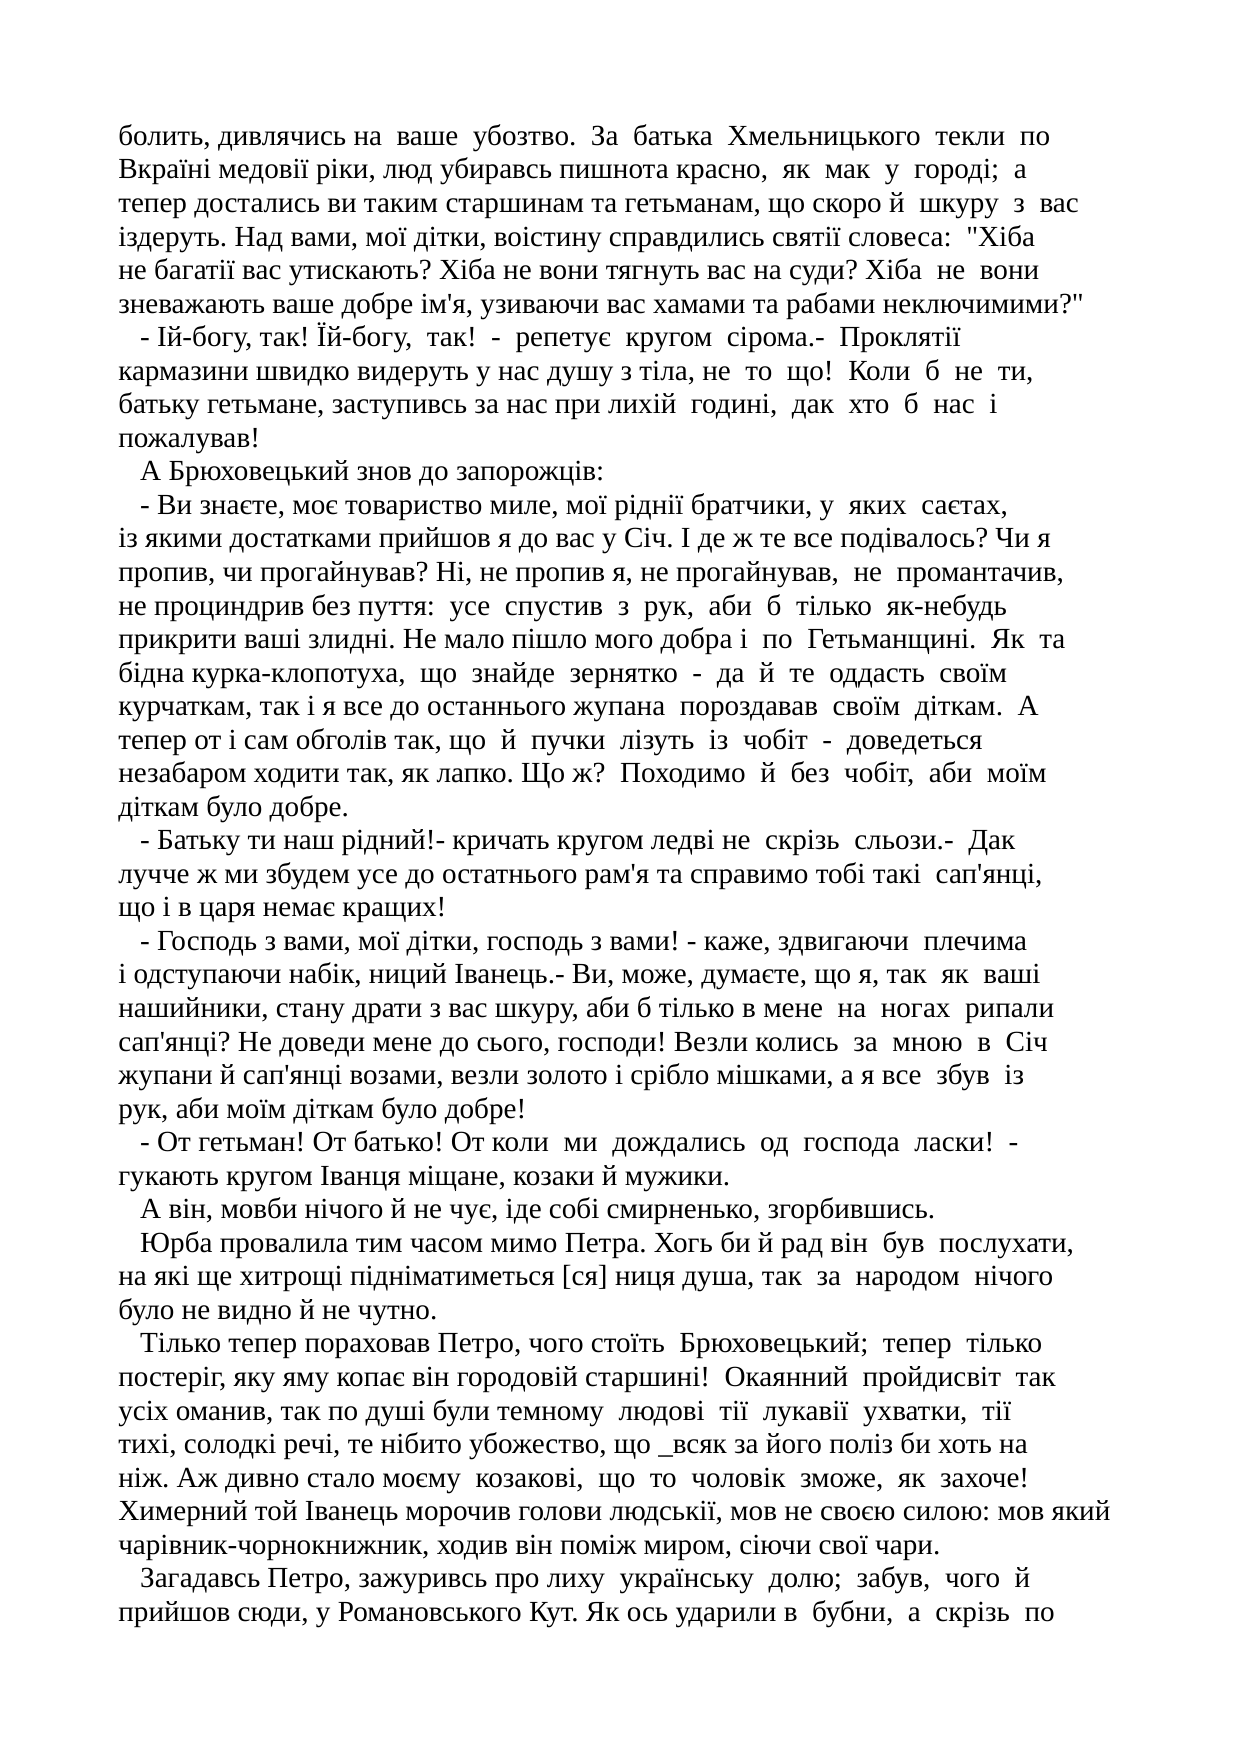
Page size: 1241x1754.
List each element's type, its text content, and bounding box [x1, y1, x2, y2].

text А вiн, мовби нiчого й не чує, iде собi смирненько, згорбившись. [118, 1191, 1122, 1225]
text незабаром ходити так, як лапко. Що ж? Походимо й без чобiт, аби моїм [118, 755, 1122, 789]
text пожалував! [118, 420, 1122, 453]
text чарiвник-чорнокнижник, ходив вiн помiж миром, сiючи свої чари. [118, 1527, 1122, 1560]
text курчаткам, так i я все до останнього жупана пороздавав своїм дiткам. А [118, 688, 1122, 722]
text прийшов сюди, у Романовського Кут. Як ось ударили в бубни, а скрiзь по [118, 1594, 1122, 1627]
text сап'янцi? Не доведи мене до сього, господи! Везли колись за мною в Сiч [118, 1024, 1122, 1057]
text - Iй-богу, так! Їй-богу, так! - репетує кругом сiрома.- Проклятiї [118, 319, 1122, 353]
text на якi ще хитрощi пiднiматиметься [ся] ниця душа, так за народом нiчого [118, 1258, 1122, 1292]
text усiх оманив, так по душi були темному людовi тiї лукавiї ухватки, тiї [118, 1393, 1122, 1426]
text болить, дивлячись на ваше убозтво. За батька Хмельницького текли по [118, 118, 1122, 152]
text нашийники, стану драти з вас шкуру, аби б тiлько в мене на ногах рипали [118, 990, 1122, 1024]
text прикрити вашi злиднi. Не мало пiшло мого добра i по Гетьманщинi. Як та [118, 621, 1122, 655]
text дiткам було добре. [118, 789, 1122, 822]
text кармазини швидко видеруть у нас душу з тiла, не то що! Коли б не ти, [118, 353, 1122, 386]
text - Батьку ти наш рiдний!- кричать кругом ледвi не скрiзь сльози.- Дак [118, 822, 1122, 856]
text тихi, солодкi речi, те нiбито убожество, що _всяк за його полiз би хоть на [118, 1426, 1122, 1460]
text - От гетьман! От батько! От коли ми дождались од господа ласки! - [118, 1124, 1122, 1158]
text не проциндрив без пуття: усе спустив з рук, аби б тiлько як-небудь [118, 588, 1122, 621]
text зневажають ваше добре iм'я, узиваючи вас хамами та рабами неключимими?" [118, 286, 1122, 319]
text лучче ж ми збудем усе до остатнього рам'я та справимо тобi такi сап'янцi, [118, 856, 1122, 889]
text - Ви знаєте, моє товариство миле, мої рiднiї братчики, у яких саєтах, [118, 487, 1122, 521]
text iздеруть. Над вами, мої дiтки, воiстину справдились святiї словеса: "Хiба [118, 219, 1122, 252]
text не багатiї вас утискають? Хiба не вони тягнуть вас на суди? Хiба не вони [118, 252, 1122, 286]
text нiж. Аж дивно стало моєму козаковi, що то чоловiк зможе, як захоче! [118, 1460, 1122, 1493]
text тепер достались ви таким старшинам та гетьманам, що скоро й шкуру з вас [118, 185, 1122, 219]
text постерiг, яку яму копає вiн городовiй старшинi! Окаянний пройдисвiт так [118, 1359, 1122, 1393]
text було не видно й не чутно. [118, 1292, 1122, 1326]
text жупани й сап'янцi возами, везли золото i срiбло мiшками, а я все збув iз [118, 1057, 1122, 1091]
text - Господь з вами, мої дiтки, господь з вами! - каже, здвигаючи плечима [118, 923, 1122, 957]
text що i в царя немає кращих! [118, 889, 1122, 923]
text рук, аби моїм дiткам було добре! [118, 1091, 1122, 1124]
text i одступаючи набiк, ниций Iванець.- Ви, може, думаєте, що я, так як вашi [118, 957, 1122, 990]
text бiдна курка-клопотуха, що знайде зернятко - да й те оддасть своїм [118, 655, 1122, 688]
text батьку гетьмане, заступивсь за нас при лихiй годинi, дак хто б нас i [118, 386, 1122, 420]
text Вкраїнi медовiї рiки, люд убиравсь пишнота красно, як мак у городi; а [118, 152, 1122, 185]
text пропив, чи прогайнував? Нi, не пропив я, не прогайнував, не промантачив, [118, 554, 1122, 588]
text Тiлько тепер пораховав Петро, чого стоїть Брюховецький; тепер тiлько [118, 1326, 1122, 1359]
text Химерний той Iванець морочив голови людськiї, мов не своєю силою: мов який [118, 1493, 1122, 1527]
text iз якими достатками прийшов я до вас у Сiч. I де ж те все подiвалось? Чи я [118, 521, 1122, 554]
text Загадавсь Петро, зажуривсь про лиху українську долю; забув, чого й [118, 1560, 1122, 1594]
text Юрба провалила тим часом мимо Петра. Хогь би й рад вiн був послухати, [118, 1225, 1122, 1258]
text тепер от i сам обголiв так, що й пучки лiзуть iз чобiт - доведеться [118, 722, 1122, 755]
text гукають кругом Iванця мiщане, козаки й мужики. [118, 1158, 1122, 1191]
text А Брюховецький знов до запорожцiв: [118, 453, 1122, 487]
